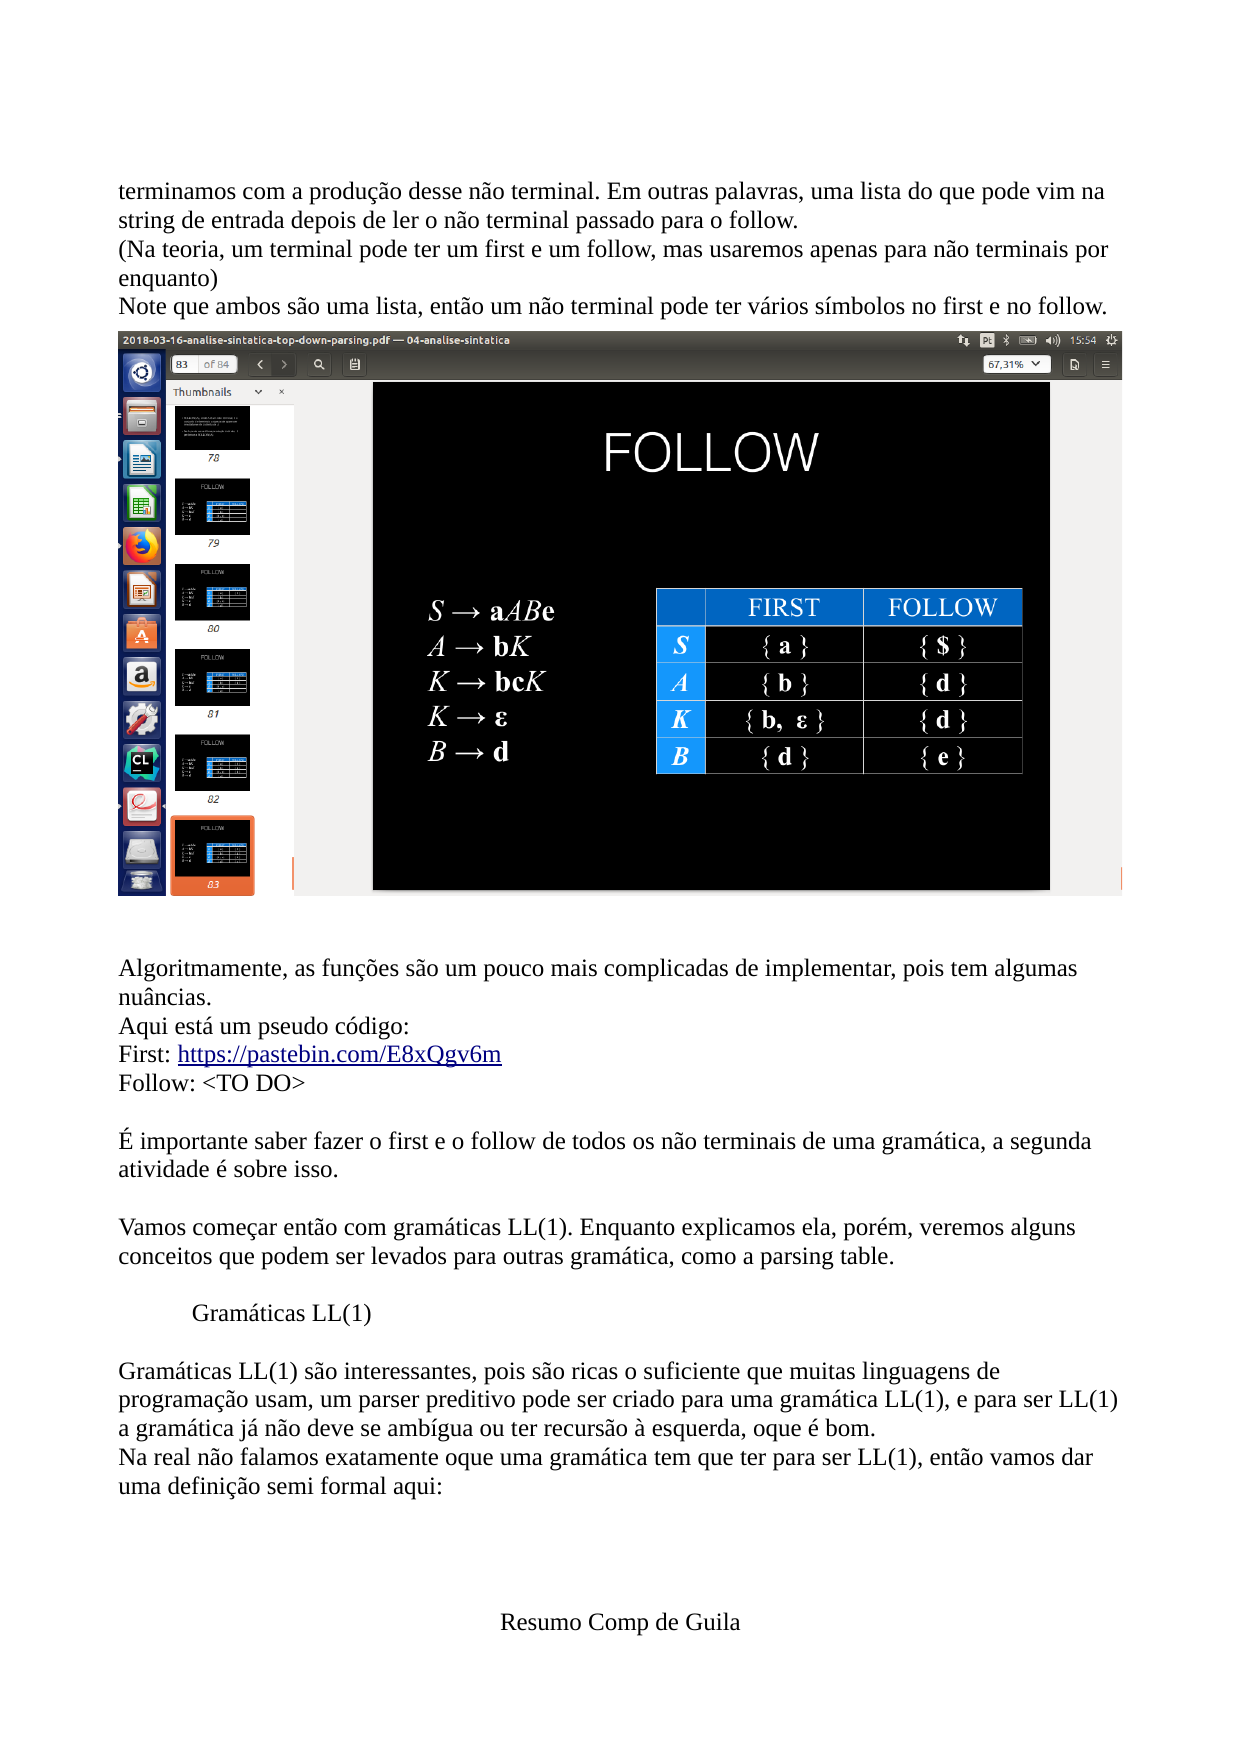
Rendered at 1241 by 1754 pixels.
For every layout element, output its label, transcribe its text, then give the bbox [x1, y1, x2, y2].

text (Na teoria, um terminal pode ter um first e um follow, mas usaremos apenas para não terminais por enquanto) [118, 234, 1122, 291]
text First: https://pastebin.com/E8xQgv6m [118, 1039, 1122, 1068]
text Na real não falamos exatamente oque uma gramática tem que ter para ser LL(1), então vamos dar uma definição semi formal aqui: [118, 1442, 1122, 1499]
text Note que ambos são uma lista, então um não terminal pode ter vários símbolos no first e no follow. [118, 291, 1122, 320]
text Algoritmamente, as funções são um pouco mais complicadas de implementar, pois tem algumas nuâncias. [118, 953, 1122, 1011]
text Aqui está um pseudo código: [118, 1011, 1122, 1039]
text É importante saber fazer o first e o follow de todos os não terminais de uma gramática, a segunda atividade é sobre isso. [118, 1126, 1122, 1183]
text Gramáticas LL(1) [118, 1298, 1122, 1327]
picture [118, 331, 1123, 896]
text Gramáticas LL(1) são interessantes, pois são ricas o suficiente que muitas linguagens de programação usam, um parser preditivo pode ser criado para uma gramática LL(1), e para ser LL(1) a gramática já não deve se ambígua ou ter recursão à esquerda, oque é bom. [118, 1356, 1122, 1442]
text Vamos começar então com gramáticas LL(1). Enquanto explicamos ela, porém, veremos alguns conceitos que podem ser levados para outras gramática, como a parsing table. [118, 1212, 1122, 1269]
text terminamos com a produção desse não terminal. Em outras palavras, uma lista do que pode vim na string de entrada depois de ler o não terminal passado para o follow. [118, 176, 1122, 234]
text Follow: <TO DO> [118, 1068, 1122, 1097]
